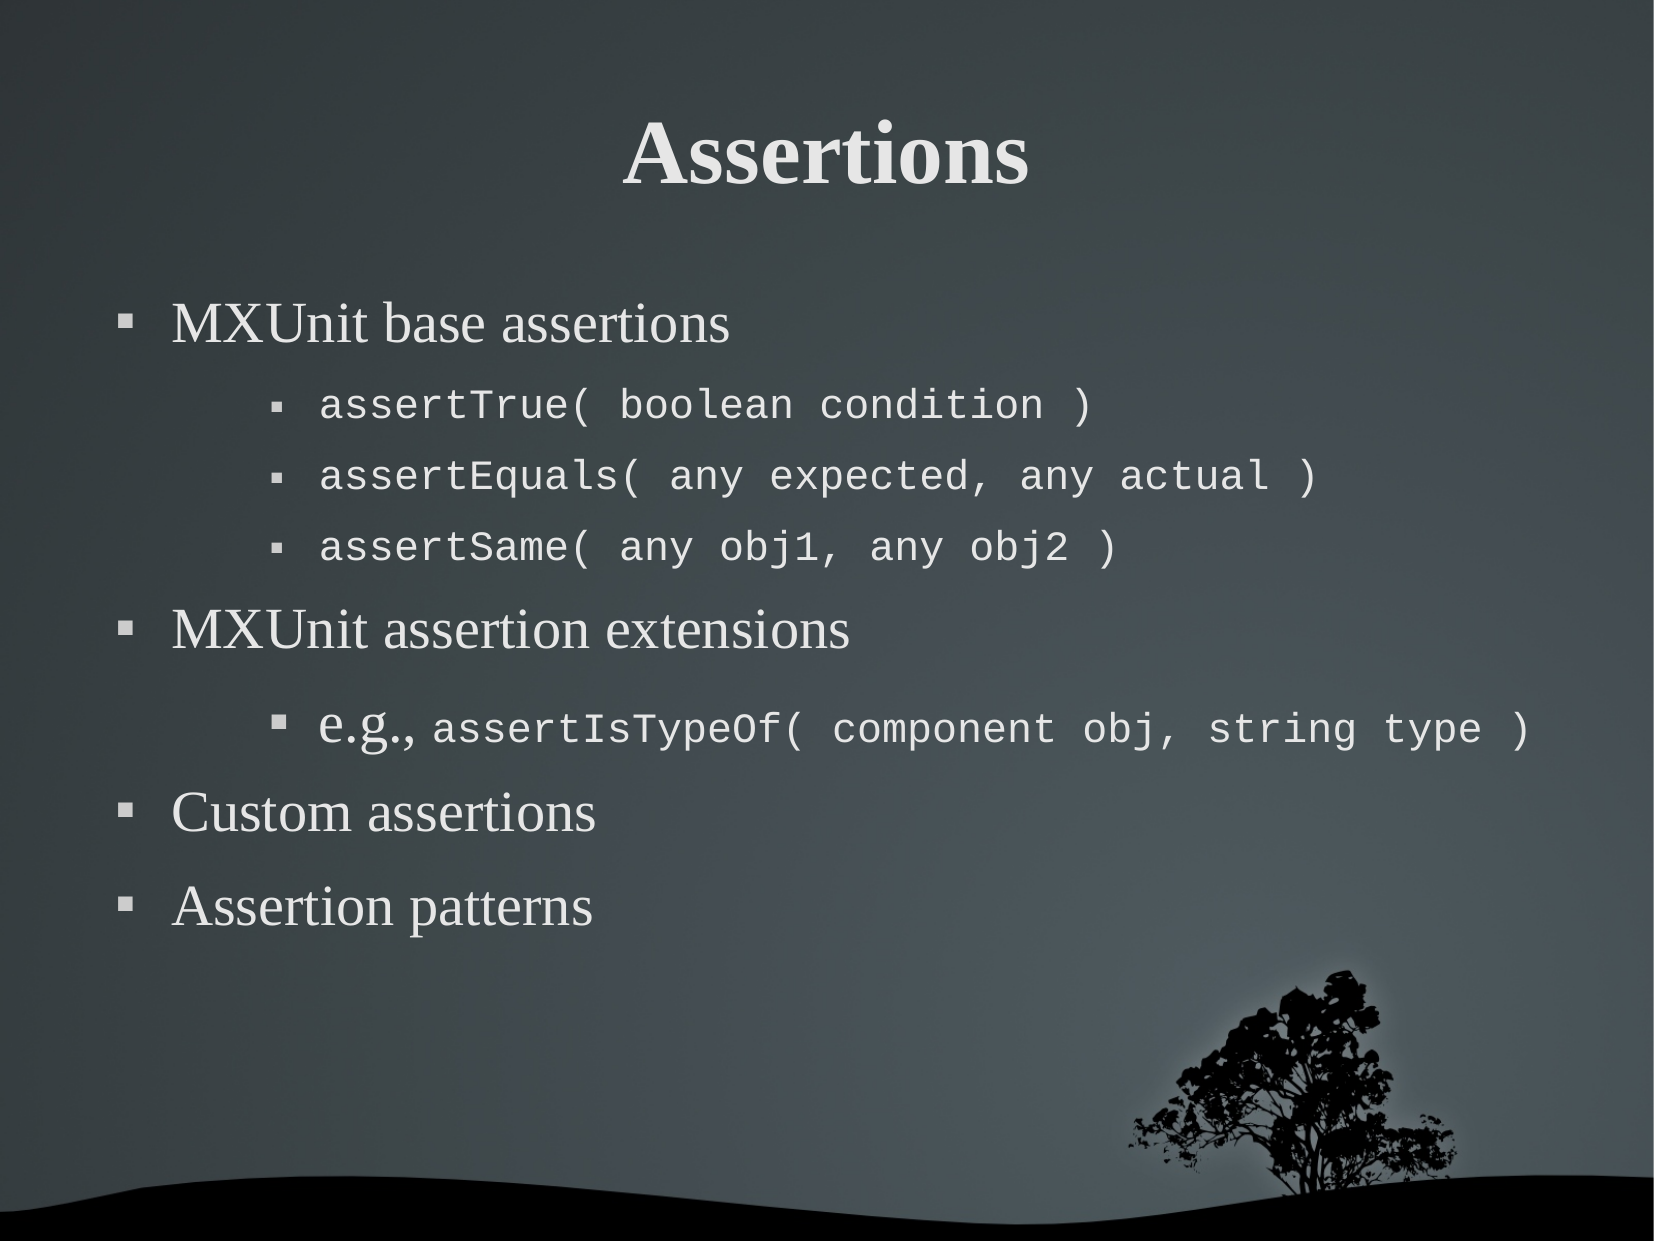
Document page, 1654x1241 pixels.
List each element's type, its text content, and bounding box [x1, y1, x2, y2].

list MXUnit base assertions assertTrue( boolean condition ) assertEquals( any expected, any actual ) assertSame( any obj1, any obj2 ) MXUnit assertion extensions e.g., assertIsTypeOf( component obj, string type ) Custom assertions Assertion patterns [82, 290, 1571, 1109]
picture [0, 0, 1654, 1241]
title Assertions [82, 49, 1571, 257]
